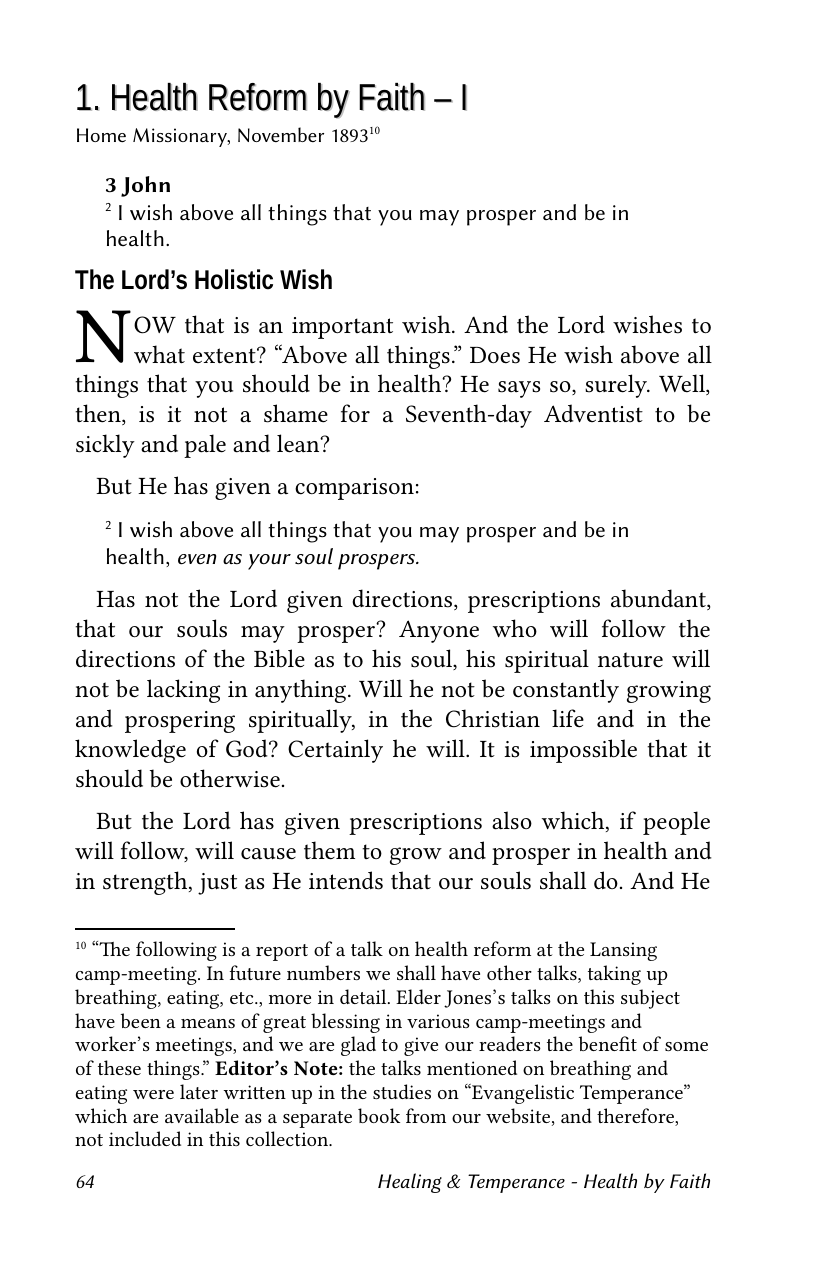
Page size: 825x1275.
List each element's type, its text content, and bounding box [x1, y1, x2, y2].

text Home Missionary, November 1893 [75, 124, 712, 148]
text Has not the Lord given directions, prescriptions abundant, that our souls may prosper? Anyone who will follow the directions of the Bible as to his soul, his spiritual nature will not be lacking in anything. Will he not be constantly growing and prospering spiritually, in the Christian life and in the knowledge of God? Certainly he will. It is impossible that it should be otherwise. [75, 586, 712, 793]
text 3 John [105, 172, 712, 198]
text But He has given a comparison: [75, 472, 712, 501]
text But the Lord has given prescriptions also which, if people will follow, will cause them to grow and prosper in health and in strength, just as He intends that our souls shall do. And He [75, 807, 712, 895]
text 2 I wish above all things that you may prosper and be in health. [105, 199, 682, 252]
text “The following is a report of a talk on health reform at the Lansing camp-meeting. In future numbers we shall have other talks, taking up breathing, eating, etc., more in detail. Elder Jones’s talks on this subject have been a means of great blessing in various camp-meetings and worker’s meetings, and we are glad to give our readers the benefit of some of these things.” Editor’s Note: the talks mentioned on breathing and eating were later written up in the studies on “Evangelistic Temperance” which are available as a separate book from our website, and therefore, not included in this collection. [75, 938, 712, 1152]
text 2 I wish above all things that you may prosper and be in health, even as your soul prospers. [105, 517, 682, 570]
subtitle The Lord’s Holistic Wish [75, 265, 712, 296]
text NOW that is an important wish. And the Lord wishes to what extent? “Above all things.” Does He wish above all things that you should be in health? He says so, surely. Well, then, is it not a shame for a Seventh-day Adventist to be sickly and pale and lean? [75, 311, 712, 459]
title Health Reform by Faith – I [75, 75, 712, 118]
